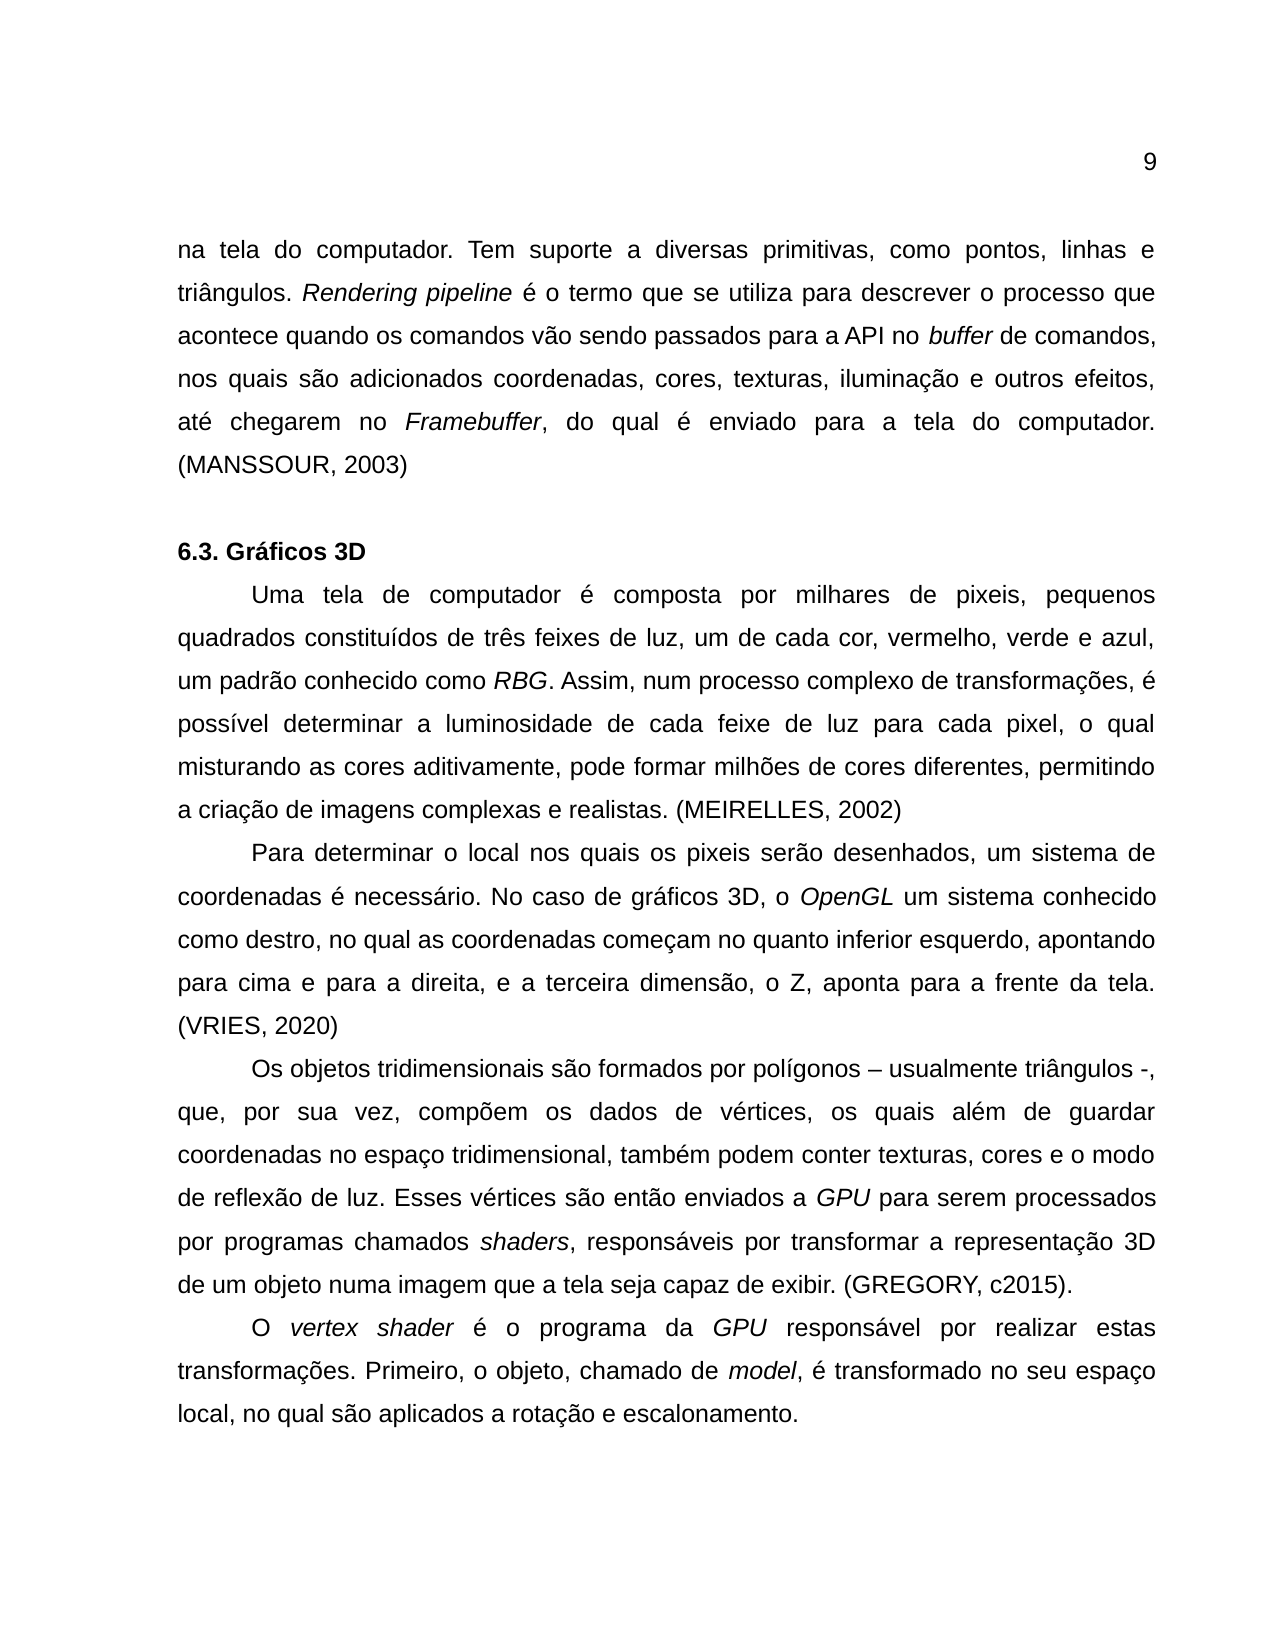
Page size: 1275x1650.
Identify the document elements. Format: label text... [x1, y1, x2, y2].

text na tela do computador. Tem suporte a diversas primitivas, como pontos, linhas e triângulos. Rendering pipeline é o termo que se utiliza para descrever o processo que acontece quando os comandos vão sendo passados para a API no buffer de comandos, nos quais são adicionados coordenadas, cores, texturas, iluminação e outros efeitos, até chegarem no Framebuffer, do qual é enviado para a tela do computador. (MANSSOUR, 2003) [177, 235, 1157, 479]
text Para determinar o local nos quais os pixeis serão desenhados, um sistema de coordenadas é necessário. No caso de gráficos 3D, o OpenGL um sistema conhecido como destro, no qual as coordenadas começam no quanto inferior esquerdo, apontando para cima e para a direita, e a terceira dimensão, o Z, aponta para a frente da tela. (VRIES, 2020) [177, 838, 1157, 1040]
subtitle 6.3. Gráficos 3D [177, 537, 1157, 565]
text O vertex shader é o programa da GPU responsável por realizar estas transformações. Primeiro, o objeto, chamado de model, é transformado no seu espaço local, no qual são aplicados a rotação e escalonamento. [177, 1313, 1157, 1428]
text Os objetos tridimensionais são formados por polígonos – usualmente triângulos -, que, por sua vez, compõem os dados de vértices, os quais além de guardar coordenadas no espaço tridimensional, também podem conter texturas, cores e o modo de reflexão de luz. Esses vértices são então enviados a GPU para serem processados por programas chamados shaders, responsáveis por transformar a representação 3D de um objeto numa imagem que a tela seja capaz de exibir. (GREGORY, c2015). [177, 1054, 1157, 1298]
text Uma tela de computador é composta por milhares de pixeis, pequenos quadrados constituídos de três feixes de luz, um de cada cor, vermelho, verde e azul, um padrão conhecido como RBG. Assim, num processo complexo de transformações, é possível determinar a luminosidade de cada feixe de luz para cada pixel, o qual misturando as cores aditivamente, pode formar milhões de cores diferentes, permitindo a criação de imagens complexas e realistas. (MEIRELLES, 2002) [177, 580, 1157, 824]
